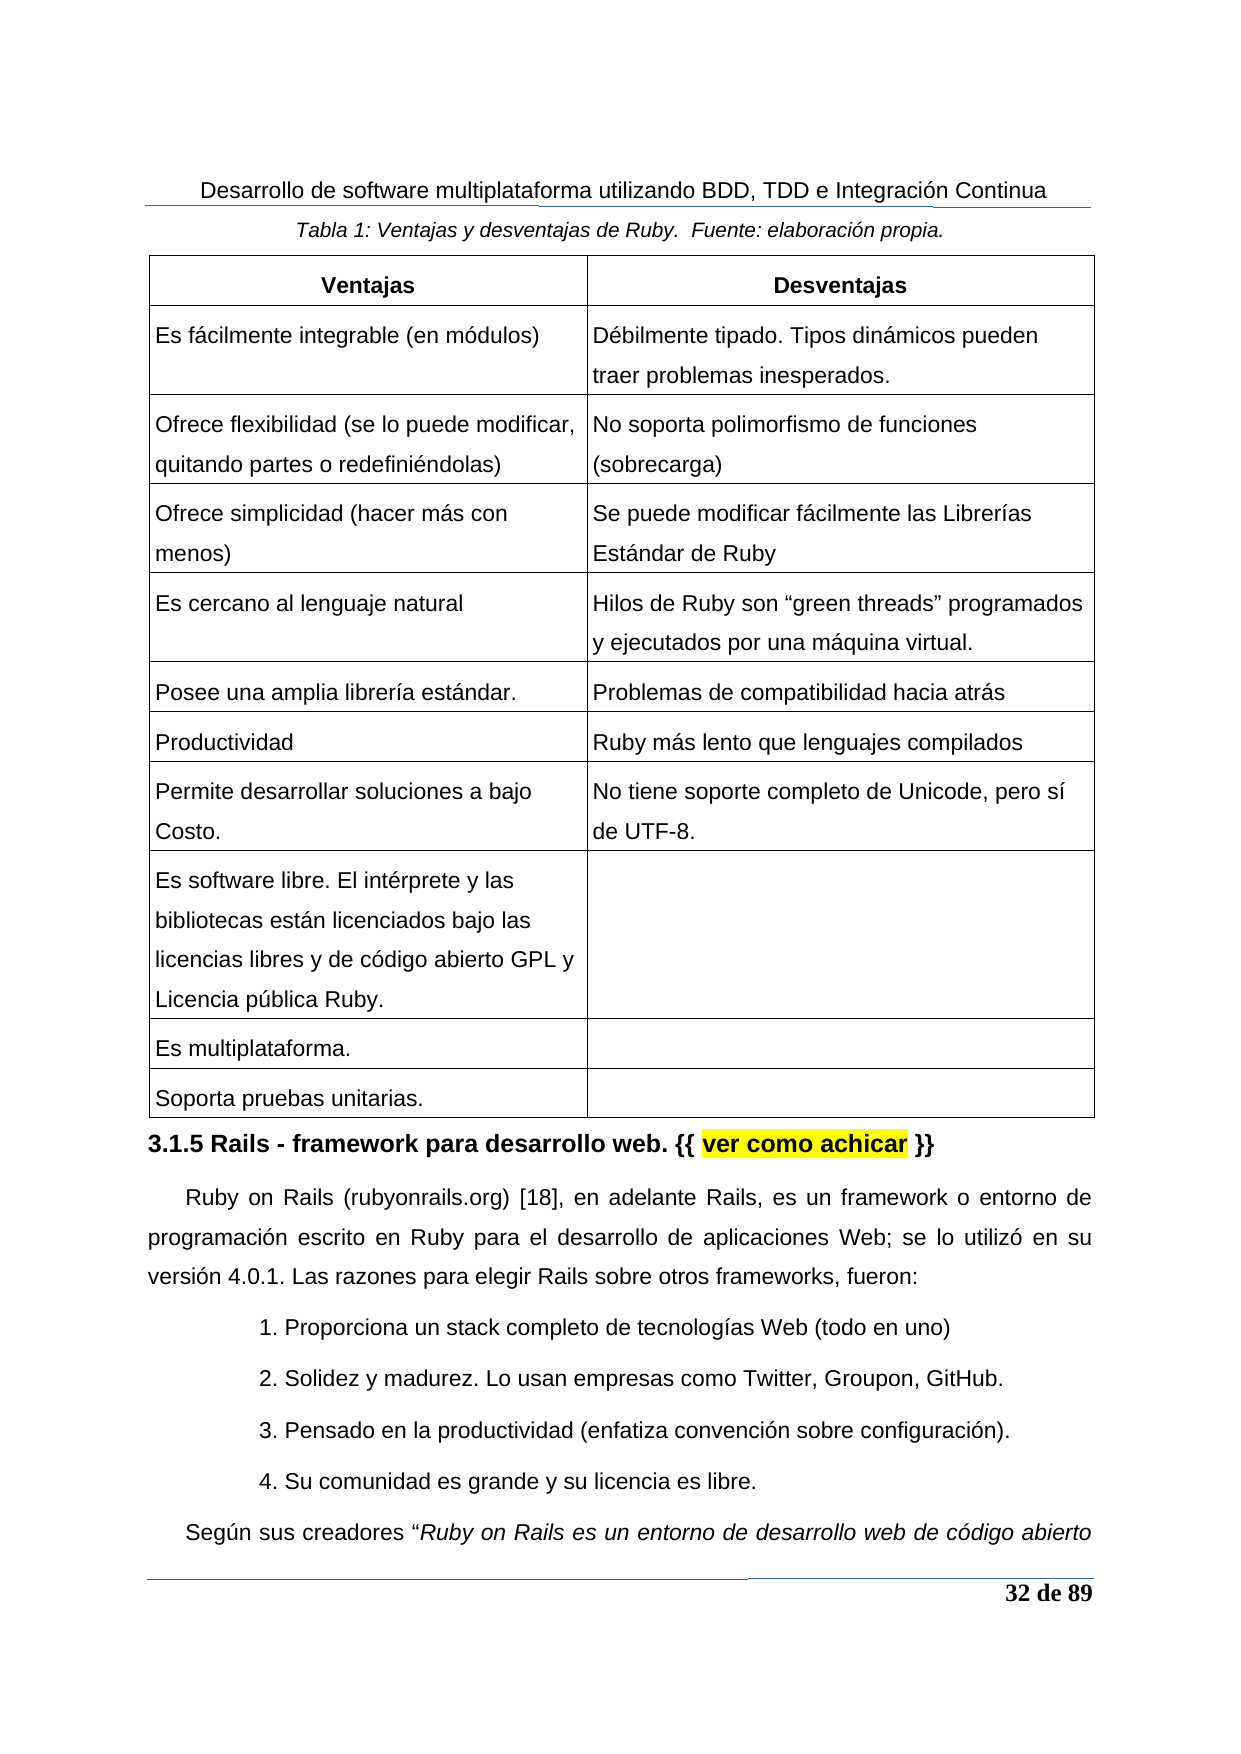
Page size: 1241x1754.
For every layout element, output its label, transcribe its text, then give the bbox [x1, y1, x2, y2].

table_cell Ofrece flexibilidad (se lo puede modificar, quitando partes o redefiniéndolas) [150, 395, 587, 483]
table_cell Débilmente tipado. Tipos dinámicos pueden traer problemas inesperados. [588, 306, 1094, 394]
text Ruby on Rails (rubyonrails.org) [18], en adelante Rails, es un framework o entorno de programación escrito en Ruby para el desarrollo de aplicaciones Web; se lo utilizó en su versión 4.0.1. Las razones para elegir Rails sobre otros frameworks, fueron: [148, 1184, 1093, 1289]
table_cell Posee una amplia librería estándar. [150, 662, 587, 711]
list 3.1.5 Rails - framework para desarrollo web. {{ ver como achicar }} [148, 1129, 1093, 1158]
text 4. Su comunidad es grande y su licencia es libre. [221, 1468, 1093, 1494]
table_cell No tiene soporte completo de Unicode, pero sí de UTF-8. [588, 762, 1094, 850]
text Según sus creadores “Ruby on Rails es un entorno de desarrollo web de código abierto [148, 1519, 1093, 1546]
table_cell Es fácilmente integrable (en módulos) [150, 306, 587, 394]
table_cell Es software libre. El intérprete y las bibliotecas están licenciados bajo las licencias libres y de código abierto GPL y Licencia pública Ruby. [150, 851, 587, 1018]
table_cell Se puede modificar fácilmente las Librerías Estándar de Ruby [588, 484, 1094, 572]
table_cell Hilos de Ruby son “green threads” programados y ejecutados por una máquina virtual. [588, 573, 1094, 661]
table_cell Soporta pruebas unitarias. [150, 1069, 587, 1117]
text 2. Solidez y madurez. Lo usan empresas como Twitter, Groupon, GitHub. [221, 1365, 1093, 1392]
table_header Ventajas [150, 256, 587, 304]
table_cell Permite desarrollar soluciones a bajo Costo. [150, 762, 587, 850]
table_cell Ruby más lento que lenguajes compilados [588, 712, 1094, 761]
table_cell Problemas de compatibilidad hacia atrás [588, 662, 1094, 711]
table_cell Productividad [150, 712, 587, 761]
table_cell Es multiplataforma. [150, 1019, 587, 1067]
table_cell [588, 1019, 1094, 1067]
table_cell Ofrece simplicidad (hacer más con menos) [150, 484, 587, 572]
table_cell No soporta polimorfismo de funciones (sobrecarga) [588, 395, 1094, 483]
text 1. Proporciona un stack completo de tecnologías Web (todo en uno) [221, 1314, 1093, 1341]
table_cell [588, 851, 1094, 1018]
text Tabla 1: Ventajas y desventajas de Ruby. Fuente: elaboración propia. [148, 218, 1093, 242]
table_header Desventajas [588, 256, 1094, 304]
text 3. Pensado en la productividad (enfatiza convención sobre configuración). [221, 1417, 1093, 1443]
table_cell [588, 1069, 1094, 1117]
table_cell Es cercano al lenguaje natural [150, 573, 587, 661]
